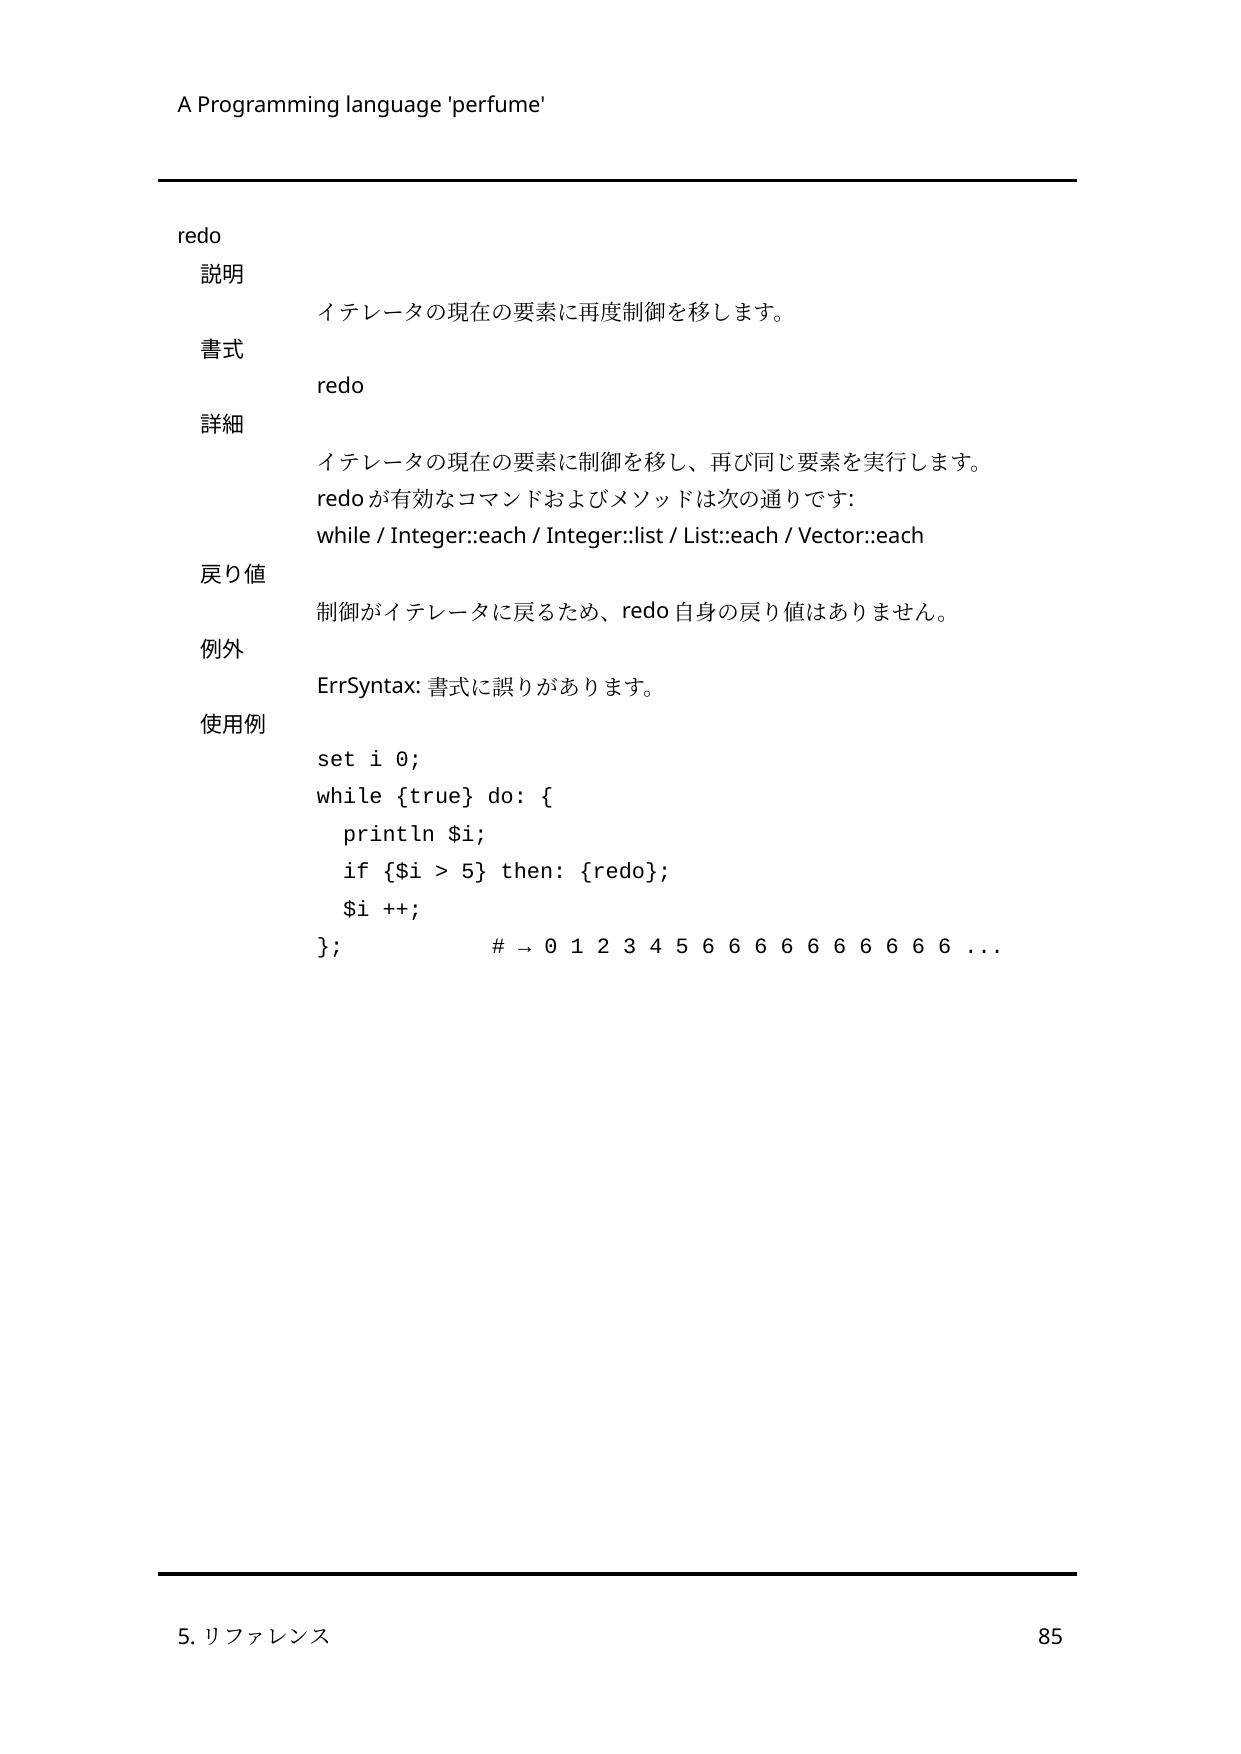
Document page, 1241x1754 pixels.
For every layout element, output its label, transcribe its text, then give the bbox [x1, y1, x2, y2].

table_cell イテレータの現在の要素に制御を移し、再び同じ要素を実行します。 redoが有効なコマンドおよびメソッドは次の通りです: while / Integer::each / Integer::list / List::each / Vector::each [317, 404, 1063, 554]
table_cell 使用例 [200, 704, 317, 967]
table_cell ErrSyntax: 書式に誤りがあります。 [317, 629, 1063, 704]
table_cell 例外 [200, 629, 317, 704]
table_cell 詳細 [200, 404, 317, 554]
table_header 説明 [200, 254, 317, 329]
table_cell 書式 [200, 329, 317, 404]
table_cell 制御がイテレータに戻るため、redo自身の戻り値はありません。 [317, 554, 1063, 629]
table_cell 戻り値 [200, 554, 317, 629]
subtitle redo [177, 217, 1063, 254]
table_header イテレータの現在の要素に再度制御を移します。 [317, 254, 1063, 329]
table_cell redo [317, 329, 1063, 404]
table_cell set i 0; while {true} do: { println $i; if {$i > 5} then: {redo}; $i ++; }; # → 0 1 2 3 4 5 6 6 6 6 6 6 6 6 6 6 ... [317, 704, 1063, 967]
